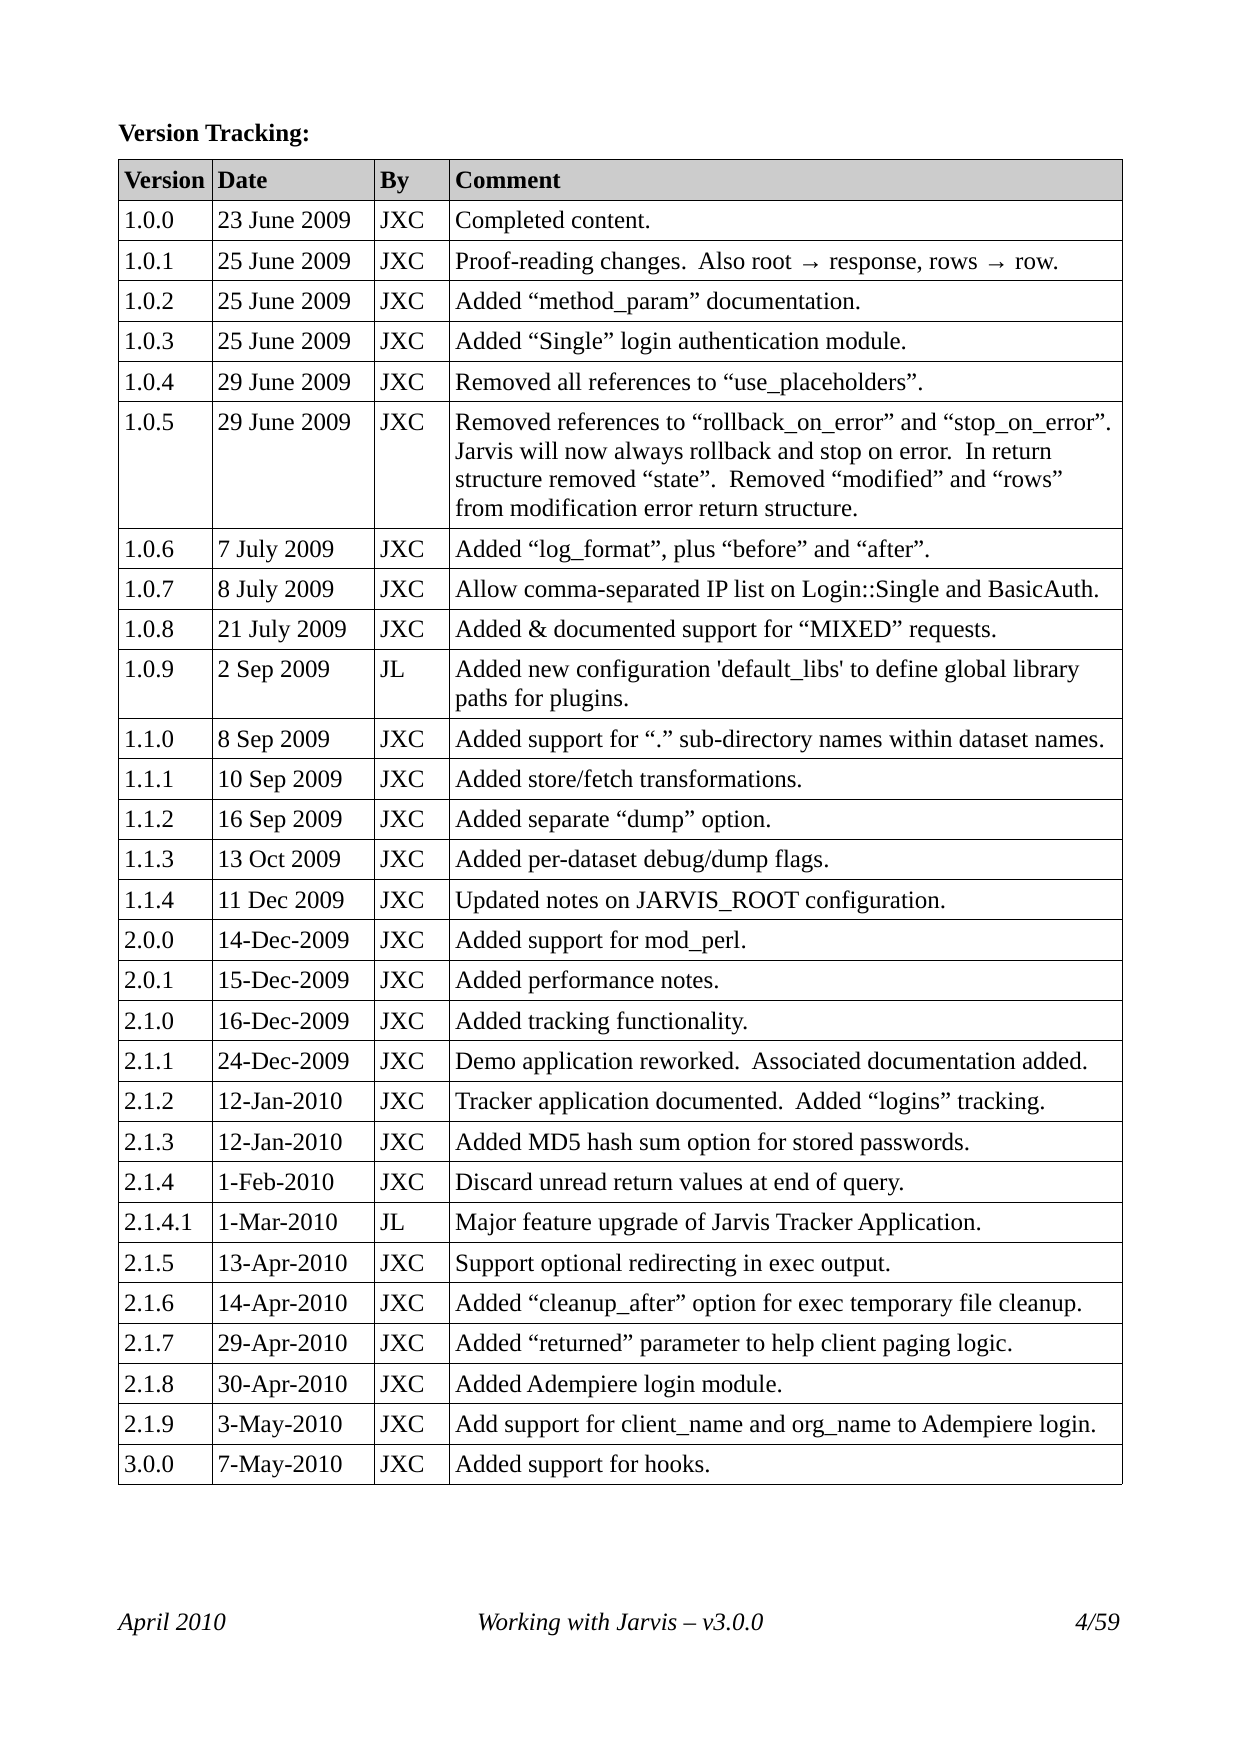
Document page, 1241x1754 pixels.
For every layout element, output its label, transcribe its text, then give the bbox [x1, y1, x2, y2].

table_cell Added MD5 hash sum option for stored passwords. [450, 1122, 1122, 1161]
table_cell Added Adempiere login module. [450, 1364, 1122, 1403]
table_cell Support optional redirecting in exec output. [450, 1243, 1122, 1282]
table_cell 25 June 2009 [213, 241, 374, 280]
table_cell JL [375, 650, 449, 718]
text Version Tracking: [118, 118, 1122, 147]
table_cell Added “cleanup_after” option for exec temporary file cleanup. [450, 1283, 1122, 1322]
table_cell 3.0.0 [119, 1445, 212, 1484]
table_cell Demo application reworked. Associated documentation added. [450, 1041, 1122, 1081]
table_cell 11 Dec 2009 [213, 880, 374, 919]
table_header Version [119, 160, 212, 200]
table_cell 7-May-2010 [213, 1445, 374, 1484]
table_cell 23 June 2009 [213, 201, 374, 240]
table_cell JXC [375, 281, 449, 321]
table_cell 30-Apr-2010 [213, 1364, 374, 1403]
table_cell Added per-dataset debug/dump flags. [450, 840, 1122, 879]
table_cell JXC [375, 1122, 449, 1161]
table_cell 16 Sep 2009 [213, 800, 374, 839]
table_cell 1-Feb-2010 [213, 1162, 374, 1202]
table_cell 10 Sep 2009 [213, 759, 374, 798]
table_cell Removed references to “rollback_on_error” and “stop_on_error”. Jarvis will now always rollback and stop on error. In return structure removed “state”. Removed “modified” and “rows” from modification error return structure. [450, 402, 1122, 528]
table_cell JXC [375, 1283, 449, 1322]
table_cell 15-Dec-2009 [213, 961, 374, 1000]
table_cell JL [375, 1203, 449, 1242]
table_cell 13 Oct 2009 [213, 840, 374, 879]
table_cell Added support for mod_perl. [450, 920, 1122, 960]
table_cell 2.1.4 [119, 1162, 212, 1202]
table_cell JXC [375, 1243, 449, 1282]
table_cell 2.0.1 [119, 961, 212, 1000]
table_cell 1.0.0 [119, 201, 212, 240]
table_cell 2.1.1 [119, 1041, 212, 1081]
table_cell JXC [375, 920, 449, 960]
table_cell 1.0.6 [119, 529, 212, 568]
table_cell 1.0.7 [119, 569, 212, 608]
table_cell 12-Jan-2010 [213, 1122, 374, 1161]
table_cell 8 Sep 2009 [213, 719, 374, 758]
table_cell 1.0.1 [119, 241, 212, 280]
table_cell JXC [375, 362, 449, 401]
table_cell Added “log_format”, plus “before” and “after”. [450, 529, 1122, 568]
table_cell 2.1.6 [119, 1283, 212, 1322]
table_cell Add support for client_name and org_name to Adempiere login. [450, 1404, 1122, 1443]
table_cell 1.0.3 [119, 322, 212, 361]
table_cell 24-Dec-2009 [213, 1041, 374, 1081]
table_cell JXC [375, 1445, 449, 1484]
table_cell JXC [375, 1001, 449, 1040]
table_cell JXC [375, 201, 449, 240]
table_cell JXC [375, 402, 449, 528]
table_cell Added “method_param” documentation. [450, 281, 1122, 321]
table_cell 25 June 2009 [213, 281, 374, 321]
table_cell JXC [375, 569, 449, 608]
table_cell Major feature upgrade of Jarvis Tracker Application. [450, 1203, 1122, 1242]
table_cell 1.1.1 [119, 759, 212, 798]
table_cell 14-Apr-2010 [213, 1283, 374, 1322]
table_header By [375, 160, 449, 200]
table_cell Added support for “.” sub-directory names within dataset names. [450, 719, 1122, 758]
table_cell 1.0.2 [119, 281, 212, 321]
table_cell 7 July 2009 [213, 529, 374, 568]
table_cell Added “returned” parameter to help client paging logic. [450, 1324, 1122, 1363]
table_cell Added “Single” login authentication module. [450, 322, 1122, 361]
table_cell Added tracking functionality. [450, 1001, 1122, 1040]
table_cell 2.1.5 [119, 1243, 212, 1282]
table_cell 2.1.9 [119, 1404, 212, 1443]
table_cell Tracker application documented. Added “logins” tracking. [450, 1082, 1122, 1121]
table_cell 1.0.8 [119, 610, 212, 649]
table_cell 1.0.4 [119, 362, 212, 401]
table_cell Proof-reading changes. Also root → response, rows → row. [450, 241, 1122, 280]
table_cell 2.1.7 [119, 1324, 212, 1363]
table_cell Added support for hooks. [450, 1445, 1122, 1484]
table_cell 29 June 2009 [213, 362, 374, 401]
table_cell 29 June 2009 [213, 402, 374, 528]
table_cell 3-May-2010 [213, 1404, 374, 1443]
table_cell 25 June 2009 [213, 322, 374, 361]
table_cell JXC [375, 961, 449, 1000]
table_cell JXC [375, 759, 449, 798]
table_cell JXC [375, 800, 449, 839]
table_cell 1.1.0 [119, 719, 212, 758]
table_cell 2 Sep 2009 [213, 650, 374, 718]
table_cell 12-Jan-2010 [213, 1082, 374, 1121]
table_cell JXC [375, 610, 449, 649]
table_cell JXC [375, 1324, 449, 1363]
table_cell 2.1.8 [119, 1364, 212, 1403]
table_cell Added & documented support for “MIXED” requests. [450, 610, 1122, 649]
table_cell 8 July 2009 [213, 569, 374, 608]
table_cell 16-Dec-2009 [213, 1001, 374, 1040]
table_cell 2.1.0 [119, 1001, 212, 1040]
table_cell Added separate “dump” option. [450, 800, 1122, 839]
table_cell 1.1.2 [119, 800, 212, 839]
table_cell 21 July 2009 [213, 610, 374, 649]
table_cell Added store/fetch transformations. [450, 759, 1122, 798]
table_cell JXC [375, 719, 449, 758]
table_cell Updated notes on JARVIS_ROOT configuration. [450, 880, 1122, 919]
table_cell JXC [375, 840, 449, 879]
table_cell 29-Apr-2010 [213, 1324, 374, 1363]
table_header Comment [450, 160, 1122, 200]
table_cell JXC [375, 1364, 449, 1403]
table_cell JXC [375, 880, 449, 919]
table_cell Added new configuration 'default_libs' to define global library paths for plugins. [450, 650, 1122, 718]
table_cell JXC [375, 1082, 449, 1121]
table_cell 2.1.4.1 [119, 1203, 212, 1242]
table_cell 1.0.9 [119, 650, 212, 718]
table_cell JXC [375, 529, 449, 568]
table_cell JXC [375, 241, 449, 280]
table_cell 1.1.3 [119, 840, 212, 879]
table_cell Removed all references to “use_placeholders”. [450, 362, 1122, 401]
table_cell JXC [375, 1404, 449, 1443]
table_cell 2.0.0 [119, 920, 212, 960]
table_cell 1-Mar-2010 [213, 1203, 374, 1242]
table_cell Discard unread return values at end of query. [450, 1162, 1122, 1202]
table_cell 2.1.3 [119, 1122, 212, 1161]
table_cell 1.0.5 [119, 402, 212, 528]
table_cell 14-Dec-2009 [213, 920, 374, 960]
table_cell 13-Apr-2010 [213, 1243, 374, 1282]
table_cell 1.1.4 [119, 880, 212, 919]
table_cell 2.1.2 [119, 1082, 212, 1121]
table_cell JXC [375, 322, 449, 361]
table_cell Added performance notes. [450, 961, 1122, 1000]
table_cell Allow comma-separated IP list on Login::Single and BasicAuth. [450, 569, 1122, 608]
table_cell JXC [375, 1162, 449, 1202]
table_cell Completed content. [450, 201, 1122, 240]
table_header Date [213, 160, 374, 200]
table_cell JXC [375, 1041, 449, 1081]
